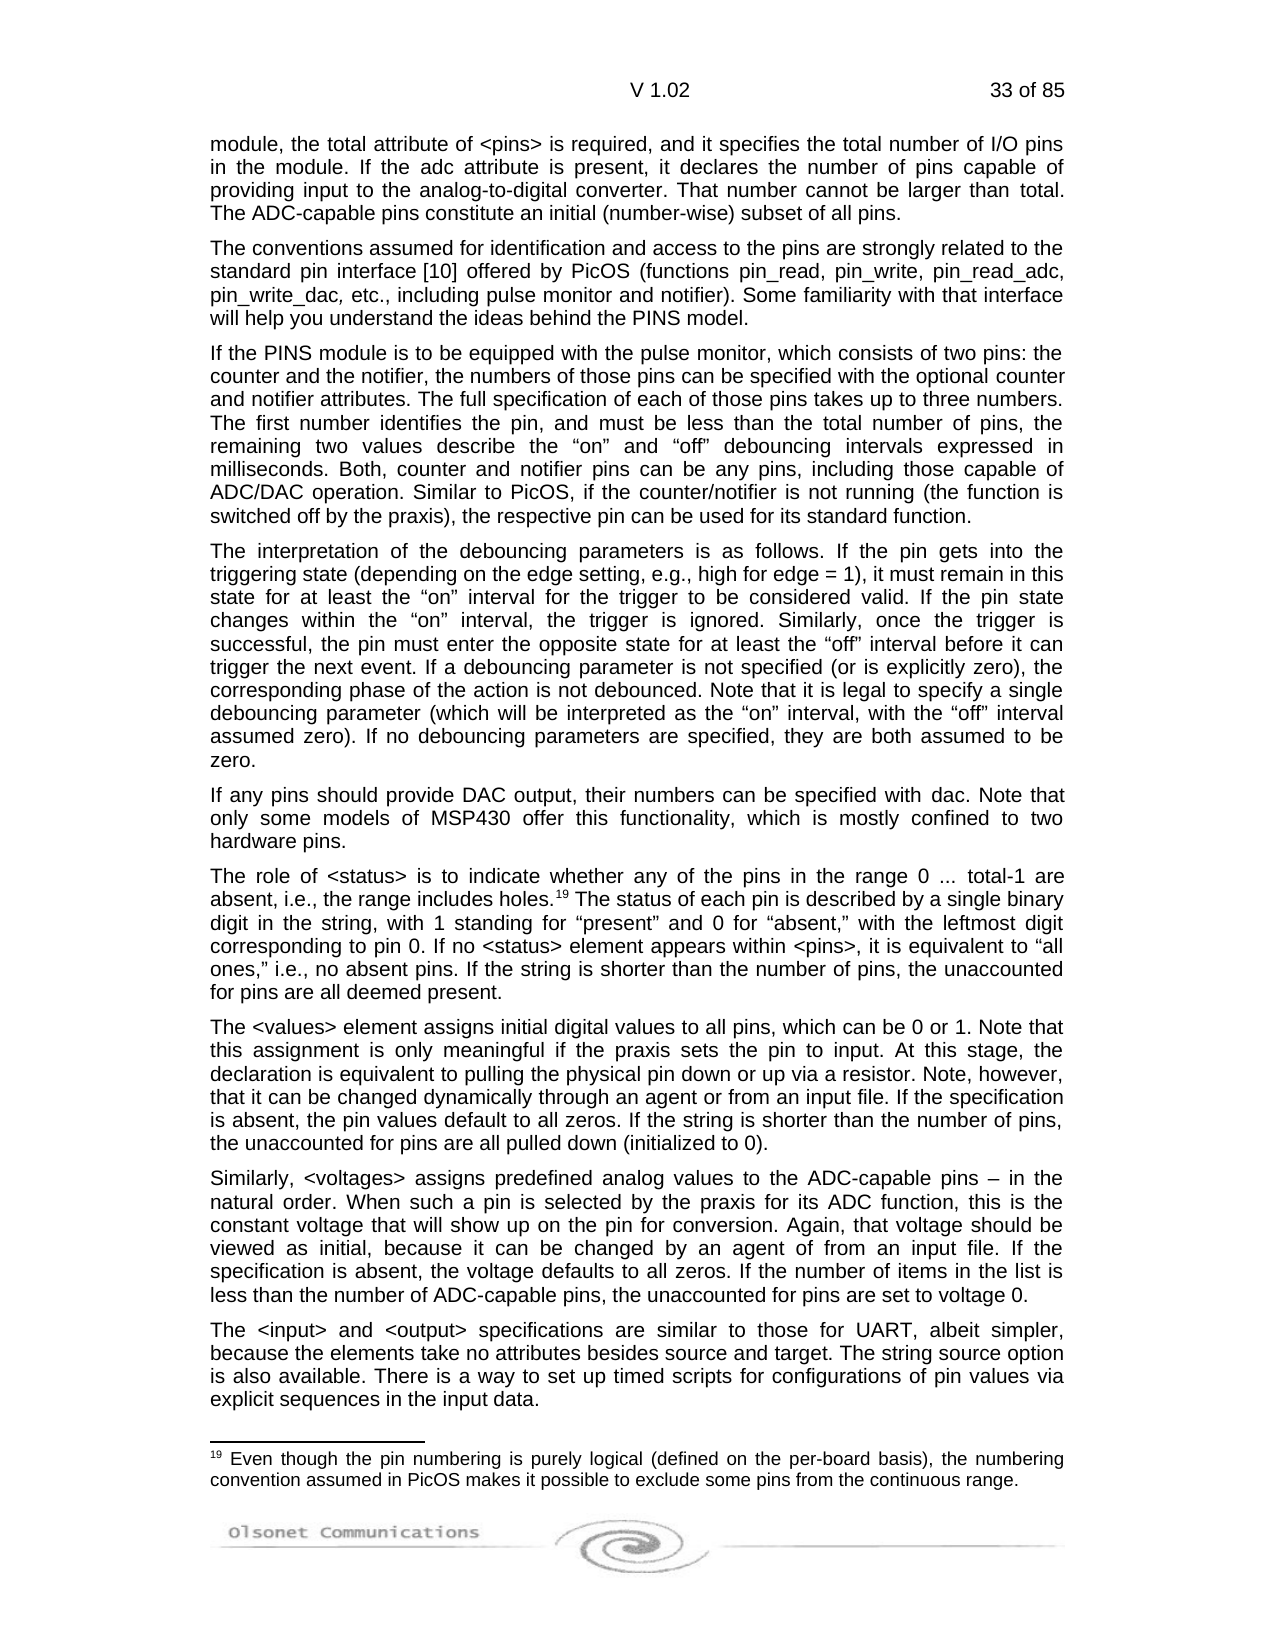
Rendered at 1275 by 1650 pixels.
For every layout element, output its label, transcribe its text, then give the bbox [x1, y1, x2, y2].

picture [210, 1504, 1065, 1596]
text If the PINS module is to be equipped with the pulse monitor, which consists of two pins: the counter and the notifier, the numbers of those pins can be specified with the optional counter and notifier attributes. The full specification of each of those pins takes up to three numbers. The first number identifies the pin, and must be less than the total number of pins, the remaining two values describe the “on” and “off” debouncing intervals expressed in milliseconds. Both, counter and notifier pins can be any pins, including those capable of ADC/DAC operation. Similar to PicOS, if the counter/notifier is not running (the function is switched off by the praxis), the respective pin can be used for its standard function. [210, 342, 1065, 527]
text The interpretation of the debouncing parameters is as follows. If the pin gets into the triggering state (depending on the edge setting, e.g., high for edge = 1), it must remain in this state for at least the “on” interval for the trigger to be considered valid. If the pin state changes within the “on” interval, the trigger is ignored. Similarly, once the trigger is successful, the pin must enter the opposite state for at least the “off” interval before it can trigger the next event. If a debouncing parameter is not specified (or is explicitly zero), the corresponding phase of the action is not debounced. Note that it is legal to specify a single debouncing parameter (which will be interpreted as the “on” interval, with the “off” interval assumed zero). If no debouncing parameters are specified, they are both assumed to be zero. [210, 539, 1065, 771]
text If any pins should provide DAC output, their numbers can be specified with dac. Note that only some models of MSP430 offer this functionality, which is mostly confined to two hardware pins. [210, 783, 1065, 853]
text The role of <status> is to indicate whether any of the pins in the range 0 ... total-1 are absent, i.e., the range includes holes. The status of each pin is described by a single binary digit in the string, with 1 standing for “present” and 0 for “absent,” with the leftmost digit corresponding to pin 0. If no <status> element appears within <pins>, it is equivalent to “all ones,” i.e., no absent pins. If the string is shorter than the number of pins, the unaccounted for pins are all deemed present. [210, 865, 1065, 1004]
text Even though the pin numbering is purely logical (defined on the per-board basis), the numbering convention assumed in PicOS makes it possible to exclude some pins from the continuous range. [210, 1448, 1065, 1490]
text Similarly, <voltages> assigns predefined analog values to the ADC-capable pins – in the natural order. When such a pin is selected by the praxis for its ADC function, this is the constant voltage that will show up on the pin for conversion. Again, that voltage should be viewed as initial, because it can be changed by an agent of from an input file. If the specification is absent, the voltage defaults to all zeros. If the number of items in the list is less than the number of ADC-capable pins, the unaccounted for pins are set to voltage 0. [210, 1167, 1065, 1306]
text The <values> element assigns initial digital values to all pins, which can be 0 or 1. Note that this assignment is only meaningful if the praxis sets the pin to input. At this stage, the declaration is equivalent to pulling the physical pin down or up via a resistor. Note, however, that it can be changed dynamically through an agent or from an input file. If the specification is absent, the pin values default to all zeros. If the string is shorter than the number of pins, the unaccounted for pins are all pulled down (initialized to 0). [210, 1016, 1065, 1155]
text The <input> and <output> specifications are similar to those for UART, albeit simpler, because the elements take no attributes besides source and target. The string source option is also available. There is a way to set up timed scripts for configurations of pin values via explicit sequences in the input data. [210, 1318, 1065, 1411]
text module, the total attribute of <pins> is required, and it specifies the total number of I/O pins in the module. If the adc attribute is present, it declares the number of pins capable of providing input to the analog-to-digital converter. That number cannot be larger than total. The ADC-capable pins constitute an initial (number-wise) subset of all pins. [210, 132, 1065, 225]
text The conventions assumed for identification and access to the pins are strongly related to the standard pin interface [10] offered by PicOS (functions pin_read, pin_write, pin_read_adc, pin_write_dac, etc., including pulse monitor and notifier). Some familiarity with that interface will help you understand the ideas behind the PINS model. [210, 237, 1065, 330]
